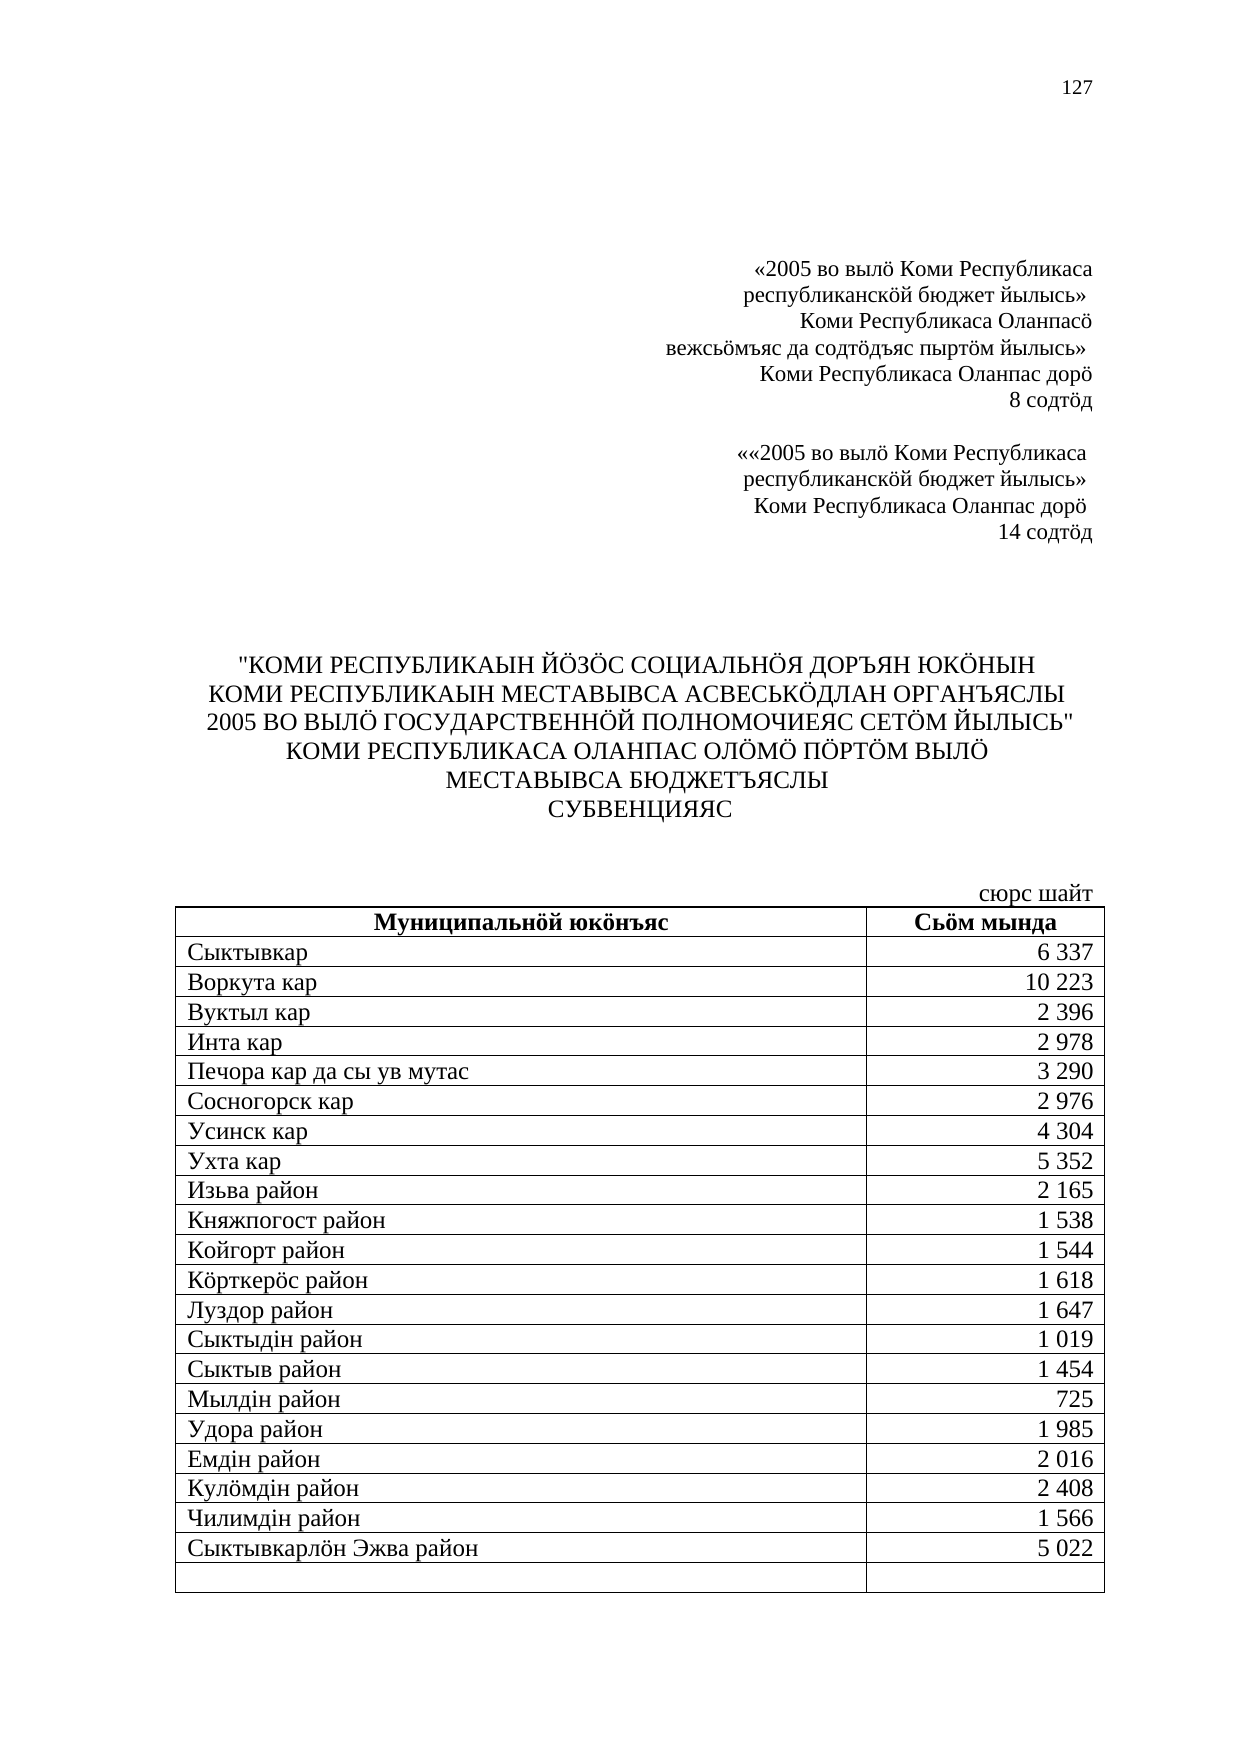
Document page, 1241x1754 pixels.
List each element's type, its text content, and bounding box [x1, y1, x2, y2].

table_cell 1 538 [867, 1205, 1104, 1234]
table_cell 5 022 [867, 1533, 1104, 1562]
table_cell Воркута кар [176, 967, 866, 996]
text ««2005 во вылö Коми Республикаса [187, 439, 1093, 466]
table_cell [1105, 1324, 1148, 1353]
table_cell [1105, 1294, 1148, 1323]
table_cell Ухта кар [176, 1146, 866, 1174]
table_cell 1 019 [867, 1325, 1104, 1353]
text республиканскöй бюджет йылысь» [187, 281, 1093, 307]
table_cell 1 985 [867, 1414, 1104, 1443]
table_cell [176, 1563, 866, 1592]
table_cell [1105, 1055, 1148, 1085]
table_cell Инта кар [176, 1027, 866, 1055]
table_cell [1105, 1562, 1148, 1592]
table_cell [1105, 1115, 1148, 1145]
table_cell 1 566 [867, 1503, 1104, 1532]
text "КОМИ РЕСПУБЛИКАЫН ЙÖЗÖС СОЦИАЛЬНÖЯ ДОРЪЯН ЮКÖНЫН [187, 650, 1093, 679]
table_cell 725 [867, 1384, 1104, 1413]
text «2005 во вылö Коми Республикаса [187, 255, 1093, 281]
table_cell 2 408 [867, 1474, 1104, 1502]
table_cell Сыктыдiн район [176, 1325, 866, 1353]
table_cell Койгорт район [176, 1235, 866, 1264]
text Коми Республикаса Оланпас дорö [187, 492, 1093, 518]
text МЕСТАВЫВСА БЮДЖЕТЪЯСЛЫ [187, 765, 1093, 794]
table_cell Изьва район [176, 1176, 866, 1204]
table_cell 3 290 [867, 1056, 1104, 1085]
table_cell [1105, 1353, 1148, 1383]
table_header [1105, 906, 1148, 936]
table_cell [1105, 1085, 1148, 1115]
table_cell 5 352 [867, 1146, 1104, 1174]
table_cell Кулöмдiн район [176, 1474, 866, 1502]
table_cell [1105, 1234, 1148, 1264]
table_cell [1105, 1175, 1148, 1204]
table_cell [1105, 1264, 1148, 1294]
text сюрс шайт [187, 878, 1093, 906]
table_cell [1105, 966, 1148, 996]
table_cell Сыктывкар [176, 937, 866, 966]
table_cell Сыктывкарлöн Эжва район [176, 1533, 866, 1562]
table_cell 10 223 [867, 967, 1104, 996]
table_cell 1 647 [867, 1295, 1104, 1323]
table_cell [1105, 1502, 1148, 1532]
table_cell Княжпогост район [176, 1205, 866, 1234]
table_cell [1105, 1204, 1148, 1234]
table_cell Сосногорск кар [176, 1086, 866, 1115]
table_cell [1105, 1443, 1148, 1472]
table_header Муниципальнöй юкöнъяс [176, 908, 866, 936]
table_cell 2 978 [867, 1027, 1104, 1055]
text КОМИ РЕСПУБЛИКАЫН МЕСТАВЫВСА АСВЕСЬКÖДЛАН ОРГАНЪЯСЛЫ [187, 679, 1093, 707]
table_cell [1105, 1026, 1148, 1055]
table_cell Печора кар да сы ув мутас [176, 1056, 866, 1085]
table_cell Чилимдiн район [176, 1503, 866, 1532]
text 2005 ВО ВЫЛÖ ГОСУДАРСТВЕННÖЙ ПОЛНОМОЧИЕЯС СЕТÖМ ЙЫЛЫСЬ" [187, 707, 1093, 736]
table_cell [1105, 1145, 1148, 1174]
table_header Сьöм мында [867, 908, 1104, 936]
table_cell 1 618 [867, 1265, 1104, 1294]
text Коми Республикаса Оланпасö [187, 307, 1093, 334]
table_cell Сыктыв район [176, 1354, 866, 1383]
table_cell Удора район [176, 1414, 866, 1443]
table_cell Луздор район [176, 1295, 866, 1323]
table_cell Емдiн район [176, 1444, 866, 1472]
text 8 содтöд [187, 386, 1093, 413]
table_cell Мылдiн район [176, 1384, 866, 1413]
table_cell Вуктыл кар [176, 997, 866, 1026]
table_cell [1105, 1473, 1148, 1502]
table_cell 2 016 [867, 1444, 1104, 1472]
text вежсьöмъяс да содтöдъяс пыртöм йылысь» [187, 334, 1093, 360]
text 14 содтöд [187, 518, 1093, 544]
text Коми Республикаса Оланпас дорö [187, 360, 1093, 386]
table_cell 2 976 [867, 1086, 1104, 1115]
table_cell [1105, 996, 1148, 1026]
table_cell 2 396 [867, 997, 1104, 1026]
table_cell 1 544 [867, 1235, 1104, 1264]
table_cell [867, 1563, 1104, 1592]
table_cell 1 454 [867, 1354, 1104, 1383]
table_cell Кöрткерöс район [176, 1265, 866, 1294]
table_cell [1105, 1383, 1148, 1413]
text КОМИ РЕСПУБЛИКАСА ОЛАНПАС ОЛÖМÖ ПÖРТÖМ ВЫЛÖ [187, 736, 1093, 765]
table_cell 6 337 [867, 937, 1104, 966]
table_cell [1105, 1532, 1148, 1562]
table_cell [1105, 936, 1148, 966]
table_cell Усинск кар [176, 1116, 866, 1145]
table_cell [1105, 1413, 1148, 1443]
text СУБВЕНЦИЯЯС [187, 794, 1093, 822]
table_cell 4 304 [867, 1116, 1104, 1145]
table_cell 2 165 [867, 1176, 1104, 1204]
text республиканскöй бюджет йылысь» [187, 466, 1093, 492]
